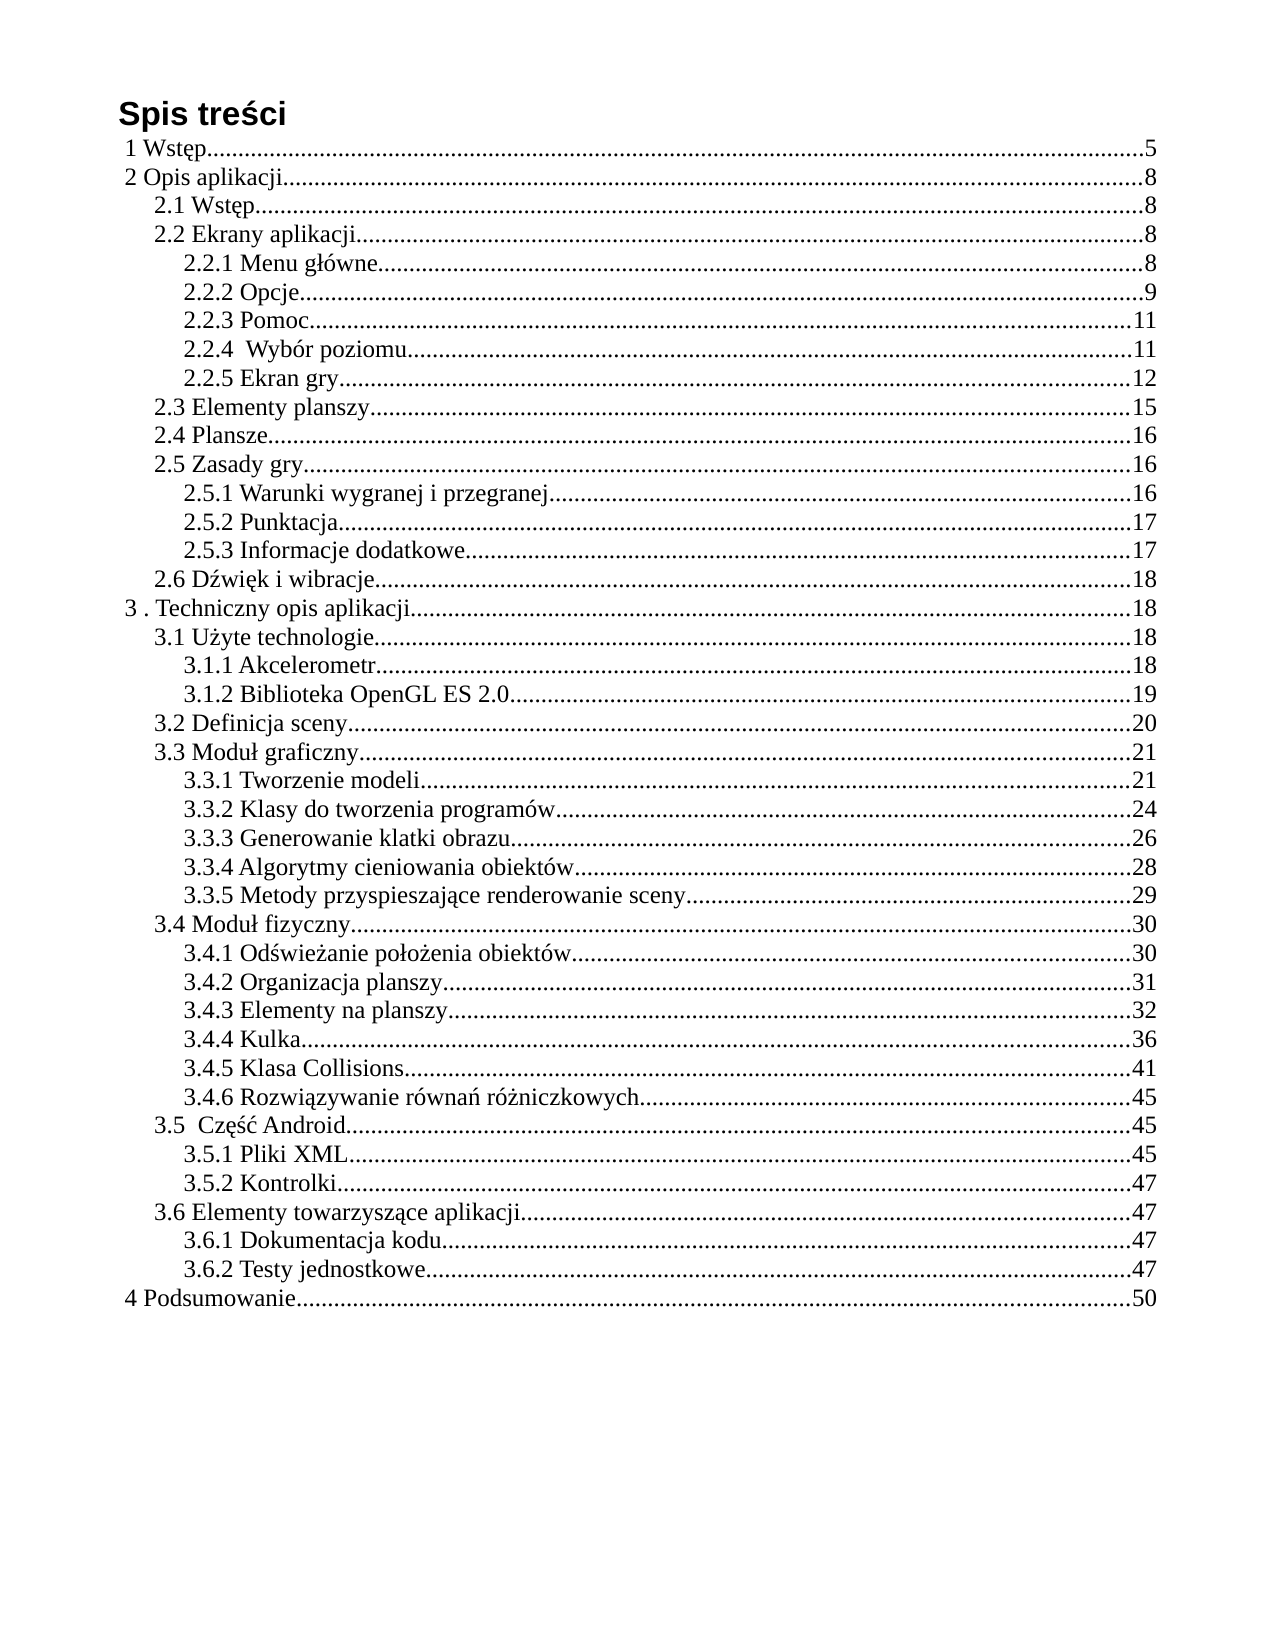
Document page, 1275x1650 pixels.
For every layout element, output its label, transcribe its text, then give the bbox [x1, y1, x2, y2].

text 2.2.5 Ekran gry 12 [177, 363, 1157, 392]
text 3 . Techniczny opis aplikacji 18 [118, 593, 1157, 622]
text 3.4.1 Odświeżanie położenia obiektów 30 [177, 938, 1157, 967]
text 3.4.6 Rozwiązywanie równań różniczkowych 45 [177, 1082, 1157, 1110]
text 2 Opis aplikacji 8 [118, 162, 1157, 190]
text 2.2 Ekrany aplikacji 8 [148, 219, 1157, 248]
text 2.4 Plansze 16 [148, 420, 1157, 449]
text 3.6.1 Dokumentacja kodu 47 [177, 1225, 1157, 1254]
text 2.5.2 Punktacja 17 [177, 507, 1157, 535]
text 3.2 Definicja sceny 20 [148, 708, 1157, 737]
subtitle Spis treści [118, 94, 1157, 133]
text 3.1.1 Akcelerometr 18 [177, 650, 1157, 679]
text 2.2.1 Menu główne 8 [177, 248, 1157, 277]
text 1 Wstęp 5 [118, 133, 1157, 162]
text 2.2.3 Pomoc 11 [177, 305, 1157, 334]
text 2.2.4 Wybór poziomu 11 [177, 334, 1157, 363]
text 3.6 Elementy towarzyszące aplikacji 47 [148, 1197, 1157, 1225]
text 3.1.2 Biblioteka OpenGL ES 2.0 19 [177, 679, 1157, 708]
text 3.4.5 Klasa Collisions 41 [177, 1053, 1157, 1082]
text 2.5.1 Warunki wygranej i przegranej 16 [177, 478, 1157, 507]
text 3.4 Moduł fizyczny 30 [148, 909, 1157, 938]
text 2.1 Wstęp 8 [148, 190, 1157, 219]
text 2.6 Dźwięk i wibracje 18 [148, 564, 1157, 593]
text 2.5.3 Informacje dodatkowe 17 [177, 535, 1157, 564]
text 2.5 Zasady gry 16 [148, 449, 1157, 478]
text 3.4.4 Kulka 36 [177, 1024, 1157, 1053]
text 3.5 Część Android 45 [148, 1110, 1157, 1139]
text 2.3 Elementy planszy 15 [148, 392, 1157, 420]
text 3.5.1 Pliki XML 45 [177, 1139, 1157, 1168]
text 3.4.2 Organizacja planszy 31 [177, 967, 1157, 995]
text 3.1 Użyte technologie 18 [148, 622, 1157, 650]
text 4 Podsumowanie 50 [118, 1283, 1157, 1312]
text 3.3 Moduł graficzny 21 [148, 737, 1157, 765]
text 3.5.2 Kontrolki 47 [177, 1168, 1157, 1197]
text 3.3.5 Metody przyspieszające renderowanie sceny 29 [177, 880, 1157, 909]
text 3.3.1 Tworzenie modeli 21 [177, 765, 1157, 794]
text 3.3.3 Generowanie klatki obrazu 26 [177, 823, 1157, 852]
text 3.6.2 Testy jednostkowe 47 [177, 1254, 1157, 1283]
text 3.3.4 Algorytmy cieniowania obiektów 28 [177, 852, 1157, 880]
text 3.4.3 Elementy na planszy 32 [177, 995, 1157, 1024]
text 2.2.2 Opcje 9 [177, 277, 1157, 305]
text 3.3.2 Klasy do tworzenia programów 24 [177, 794, 1157, 823]
